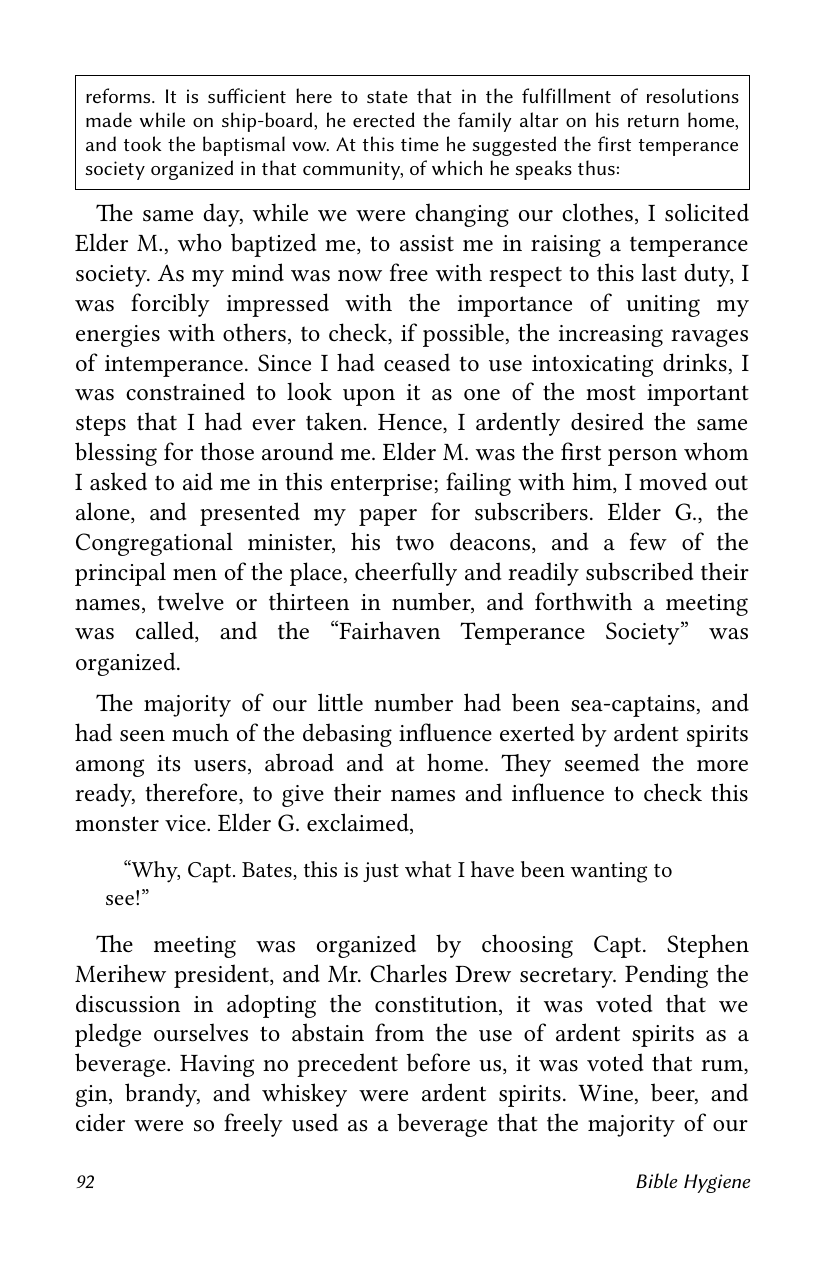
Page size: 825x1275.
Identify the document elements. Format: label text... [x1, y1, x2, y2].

text The same day, while we were changing our clothes, I solicited Elder M., who baptized me, to assist me in raising a temperance society. As my mind was now free with respect to this last duty, I was forcibly impressed with the importance of uniting my energies with others, to check, if possible, the increasing ravages of intemperance. Since I had ceased to use intoxicating drinks, I was constrained to look upon it as one of the most important steps that I had ever taken. Hence, I ardently desired the same blessing for those around me. Elder M. was the first person whom I asked to aid me in this enterprise; failing with him, I moved out alone, and presented my paper for subscribers. Elder G., the Congregational minister, his two deacons, and a few of the principal men of the place, cheerfully and readily subscribed their names, twelve or thirteen in number, and forthwith a meeting was called, and the “Fairhaven Temperance Society” was organized. [75, 199, 750, 676]
text The majority of our little number had been sea-captains, and had seen much of the debasing influence exerted by ardent spirits among its users, abroad and at home. They seemed the more ready, therefore, to give their names and influence to check this monster vice. Elder G. exclaimed, [75, 689, 750, 838]
text “Why, Capt. Bates, this is just what I have been wanting to see!” [105, 857, 720, 911]
text The meeting was organized by choosing Capt. Stephen Merihew president, and Mr. Charles Drew secretary. Pending the discussion in adopting the constitution, it was voted that we pledge ourselves to abstain from the use of ardent spirits as a beverage. Having no precedent before us, it was voted that rum, gin, brandy, and whiskey were ardent spirits. Wine, beer, and cider were so freely used as a beverage that the majority of our [75, 930, 750, 1138]
text reforms. It is sufficient here to state that in the fulfillment of resolutions made while on ship-board, he erected the family altar on his return home, and took the baptismal vow. At this time he suggested the first temperance society organized in that community, of which he speaks thus: [76, 76, 749, 189]
